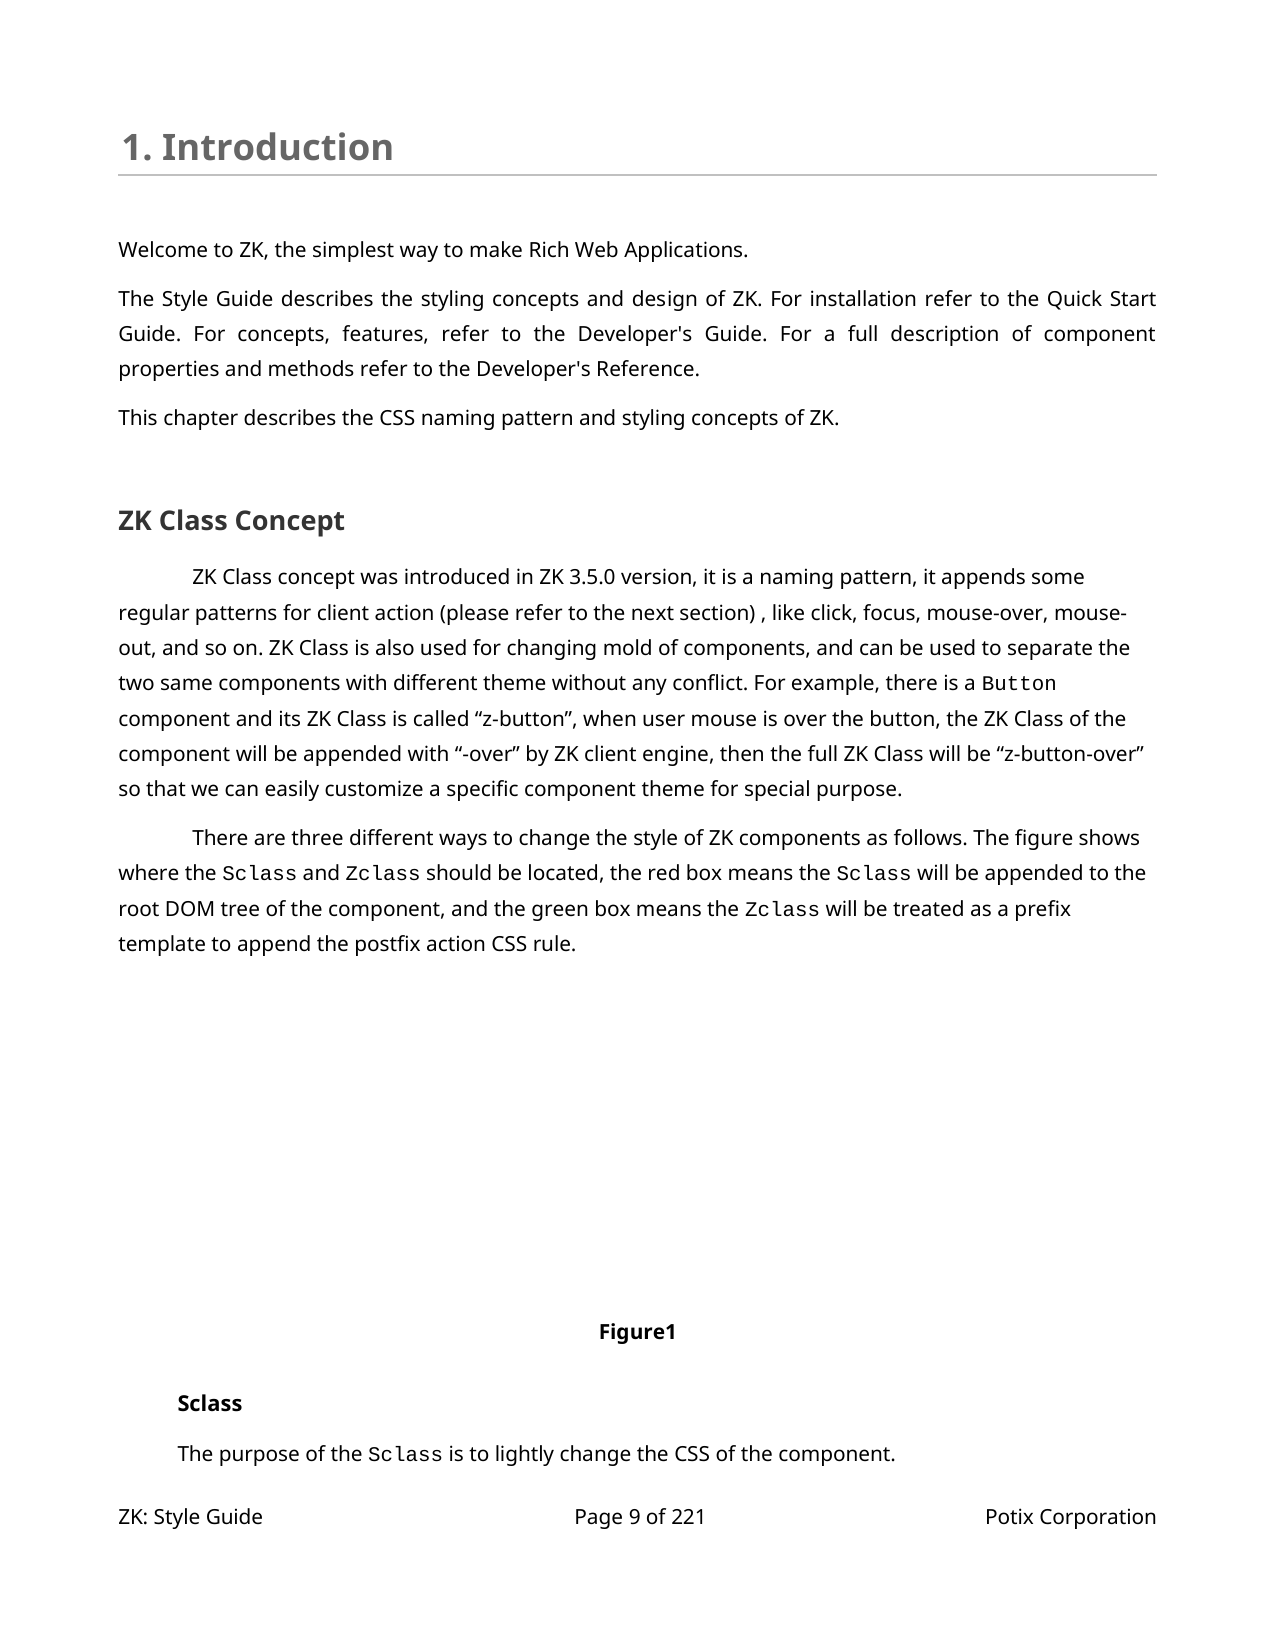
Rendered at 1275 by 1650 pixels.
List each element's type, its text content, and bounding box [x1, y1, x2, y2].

text This chapter describes the CSS naming pattern and styling concepts of ZK. [118, 403, 1157, 431]
text Welcome to ZK, the simplest way to make Rich Web Applications. [118, 235, 1157, 263]
text ZK Class concept was introduced in ZK 3.5.0 version, it is a naming pattern, it appends some regular patterns for client action (please refer to the next section) , like click, focus, mouse-over, mouse-out, and so on. ZK Class is also used for changing mold of components, and can be used to separate the two same components with different theme without any conflict. For example, there is a Button component and its ZK Class is called “z-button”, when user mouse is over the button, the ZK Class of the component will be appended with “-over” by ZK client engine, then the full ZK Class will be “z-button-over” so that we can easily customize a specific component theme for special purpose. [118, 562, 1157, 802]
text Figure1 [118, 978, 1157, 1346]
subtitle Sclass [177, 1388, 1157, 1418]
text There are three different ways to change the style of ZK components as follows. The figure shows where the Sclass and Zclass should be located, the red box means the Sclass will be appended to the root DOM tree of the component, and the green box means the Zclass will be treated as a prefix template to append the postfix action CSS rule. [118, 823, 1157, 957]
subtitle 1. Introduction [118, 118, 1157, 174]
subtitle ZK Class Concept [118, 502, 1157, 539]
text The Style Guide describes the styling concepts and design of ZK. For installation refer to the Quick Start Guide. For concepts, features, refer to the Developer's Guide. For a full description of component properties and methods refer to the Developer's Reference. [118, 284, 1157, 382]
text The purpose of the Sclass is to lightly change the CSS of the component. [177, 1439, 1157, 1467]
